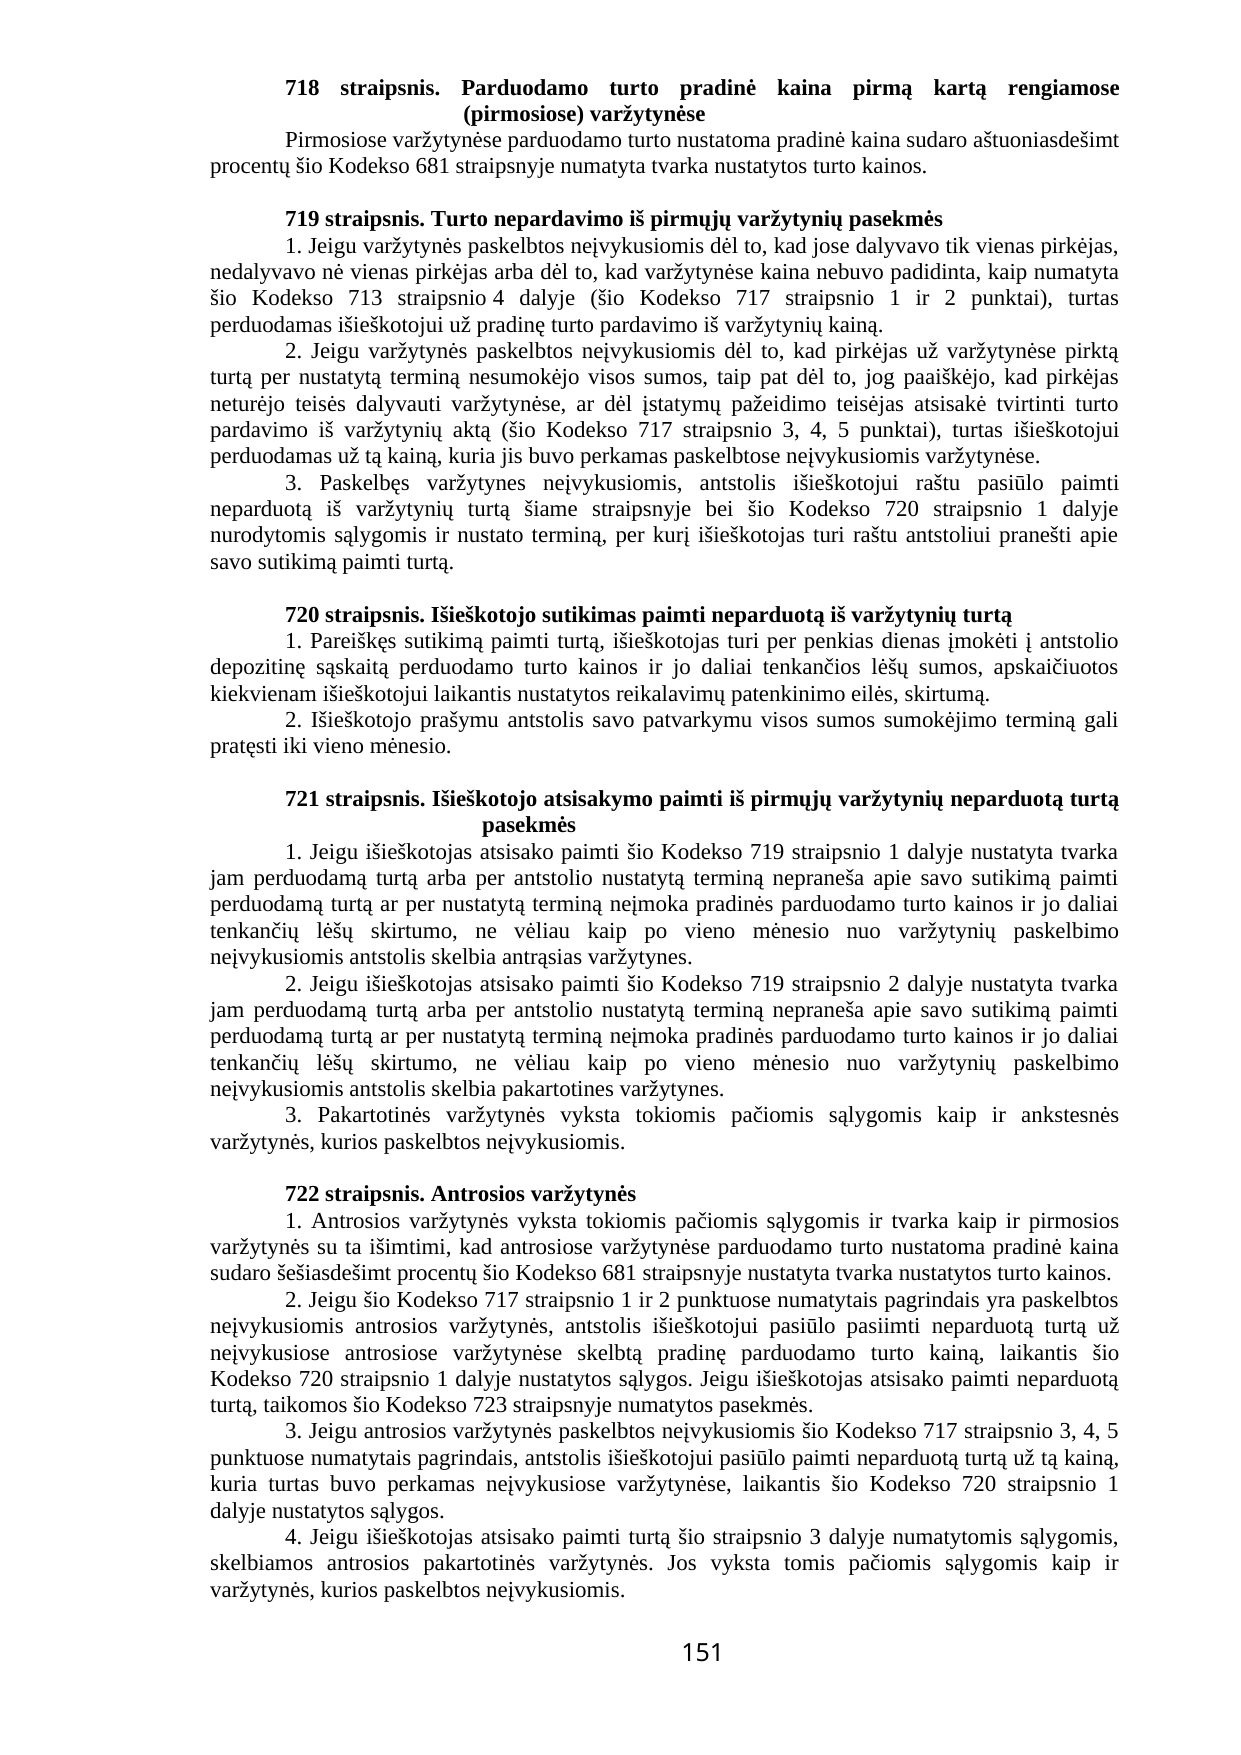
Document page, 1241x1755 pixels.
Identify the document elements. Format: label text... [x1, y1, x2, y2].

text 2. Jeigu šio Kodekso 717 straipsnio 1 ir 2 punktuose numatytais pagrindais yra paskelbtos neįvykusiomis antrosios varžytynės, antstolis išieškotojui pasiūlo pasiimti neparduotą turtą už neįvykusiose antrosiose varžytynėse skelbtą pradinę parduodamo turto kainą, laikantis šio Kodekso 720 straipsnio 1 dalyje nustatytos sąlygos. Jeigu išieškotojas atsisako paimti neparduotą turtą, taikomos šio Kodekso 723 straipsnyje numatytos pasekmės. [210, 1286, 1120, 1418]
text 3. Pakartotinės varžytynės vyksta tokiomis pačiomis sąlygomis kaip ir ankstesnės varžytynės, kurios paskelbtos neįvykusiomis. [210, 1101, 1120, 1154]
text 722 straipsnis. Antrosios varžytynės [210, 1180, 1120, 1207]
text 1. Pareiškęs sutikimą paimti turtą, išieškotojas turi per penkias dienas įmokėti į antstolio depozitinę sąskaitą perduodamo turto kainos ir jo daliai tenkančios lėšų sumos, apskaičiuotos kiekvienam išieškotojui laikantis nustatytos reikalavimų patenkinimo eilės, skirtumą. [210, 627, 1120, 706]
text 1. Jeigu varžytynės paskelbtos neįvykusiomis dėl to, kad jose dalyvavo tik vienas pirkėjas, nedalyvavo nė vienas pirkėjas arba dėl to, kad varžytynėse kaina nebuvo padidinta, kaip numatyta šio Kodekso 713 straipsnio 4 dalyje (šio Kodekso 717 straipsnio 1 ir 2 punktai), turtas perduodamas išieškotojui už pradinę turto pardavimo iš varžytynių kainą. [210, 232, 1120, 337]
text 719 straipsnis. Turto nepardavimo iš pirmųjų varžytynių pasekmės [210, 205, 1120, 232]
text 720 straipsnis. Išieškotojo sutikimas paimti neparduotą iš varžytynių turtą [210, 601, 1120, 627]
text 2. Jeigu išieškotojas atsisako paimti šio Kodekso 719 straipsnio 2 dalyje nustatyta tvarka jam perduodamą turtą arba per antstolio nustatytą terminą nepraneša apie savo sutikimą paimti perduodamą turtą ar per nustatytą terminą neįmoka pradinės parduodamo turto kainos ir jo daliai tenkančių lėšų skirtumo, ne vėliau kaip po vieno mėnesio nuo varžytynių paskelbimo neįvykusiomis antstolis skelbia pakartotines varžytynes. [210, 969, 1120, 1101]
text 3. Paskelbęs varžytynes neįvykusiomis, antstolis išieškotojui raštu pasiūlo paimti neparduotą iš varžytynių turtą šiame straipsnyje bei šio Kodekso 720 straipsnio 1 dalyje nurodytomis sąlygomis ir nustato terminą, per kurį išieškotojas turi raštu antstoliui pranešti apie savo sutikimą paimti turtą. [210, 469, 1120, 574]
text 4. Jeigu išieškotojas atsisako paimti turtą šio straipsnio 3 dalyje numatytomis sąlygomis, skelbiamos antrosios pakartotinės varžytynės. Jos vyksta tomis pačiomis sąlygomis kaip ir varžytynės, kurios paskelbtos neįvykusiomis. [210, 1523, 1120, 1602]
text 2. Jeigu varžytynės paskelbtos neįvykusiomis dėl to, kad pirkėjas už varžytynėse pirktą turtą per nustatytą terminą nesumokėjo visos sumos, taip pat dėl to, jog paaiškėjo, kad pirkėjas neturėjo teisės dalyvauti varžytynėse, ar dėl įstatymų pažeidimo teisėjas atsisakė tvirtinti turto pardavimo iš varžytynių aktą (šio Kodekso 717 straipsnio 3, 4, 5 punktai), turtas išieškotojui perduodamas už tą kainą, kuria jis buvo perkamas paskelbtose neįvykusiomis varžytynėse. [210, 337, 1120, 469]
text 1. Jeigu išieškotojas atsisako paimti šio Kodekso 719 straipsnio 1 dalyje nustatyta tvarka jam perduodamą turtą arba per antstolio nustatytą terminą nepraneša apie savo sutikimą paimti perduodamą turtą ar per nustatytą terminą neįmoka pradinės parduodamo turto kainos ir jo daliai tenkančių lėšų skirtumo, ne vėliau kaip po vieno mėnesio nuo varžytynių paskelbimo neįvykusiomis antstolis skelbia antrąsias varžytynes. [210, 838, 1120, 969]
text Pirmosiose varžytynėse parduodamo turto nustatoma pradinė kaina sudaro aštuoniasdešimt procentų šio Kodekso 681 straipsnyje numatyta tvarka nustatytos turto kainos. [210, 126, 1120, 179]
text 2. Išieškotojo prašymu antstolis savo patvarkymu visos sumos sumokėjimo terminą gali pratęsti iki vieno mėnesio. [210, 706, 1120, 759]
text 721 straipsnis. Išieškotojo atsisakymo paimti iš pirmųjų varžytynių neparduotą turtą pasekmės [285, 785, 1120, 838]
text 1. Antrosios varžytynės vyksta tokiomis pačiomis sąlygomis ir tvarka kaip ir pirmosios varžytynės su ta išimtimi, kad antrosiose varžytynėse parduodamo turto nustatoma pradinė kaina sudaro šešiasdešimt procentų šio Kodekso 681 straipsnyje nustatyta tvarka nustatytos turto kainos. [210, 1207, 1120, 1286]
text 3. Jeigu antrosios varžytynės paskelbtos neįvykusiomis šio Kodekso 717 straipsnio 3, 4, 5 punktuose numatytais pagrindais, antstolis išieškotojui pasiūlo paimti neparduotą turtą už tą kainą, kuria turtas buvo perkamas neįvykusiose varžytynėse, laikantis šio Kodekso 720 straipsnio 1 dalyje nustatytos sąlygos. [210, 1418, 1120, 1523]
text 718 straipsnis. Parduodamo turto pradinė kaina pirmą kartą rengiamose (pirmosiose) varžytynėse [285, 73, 1120, 126]
